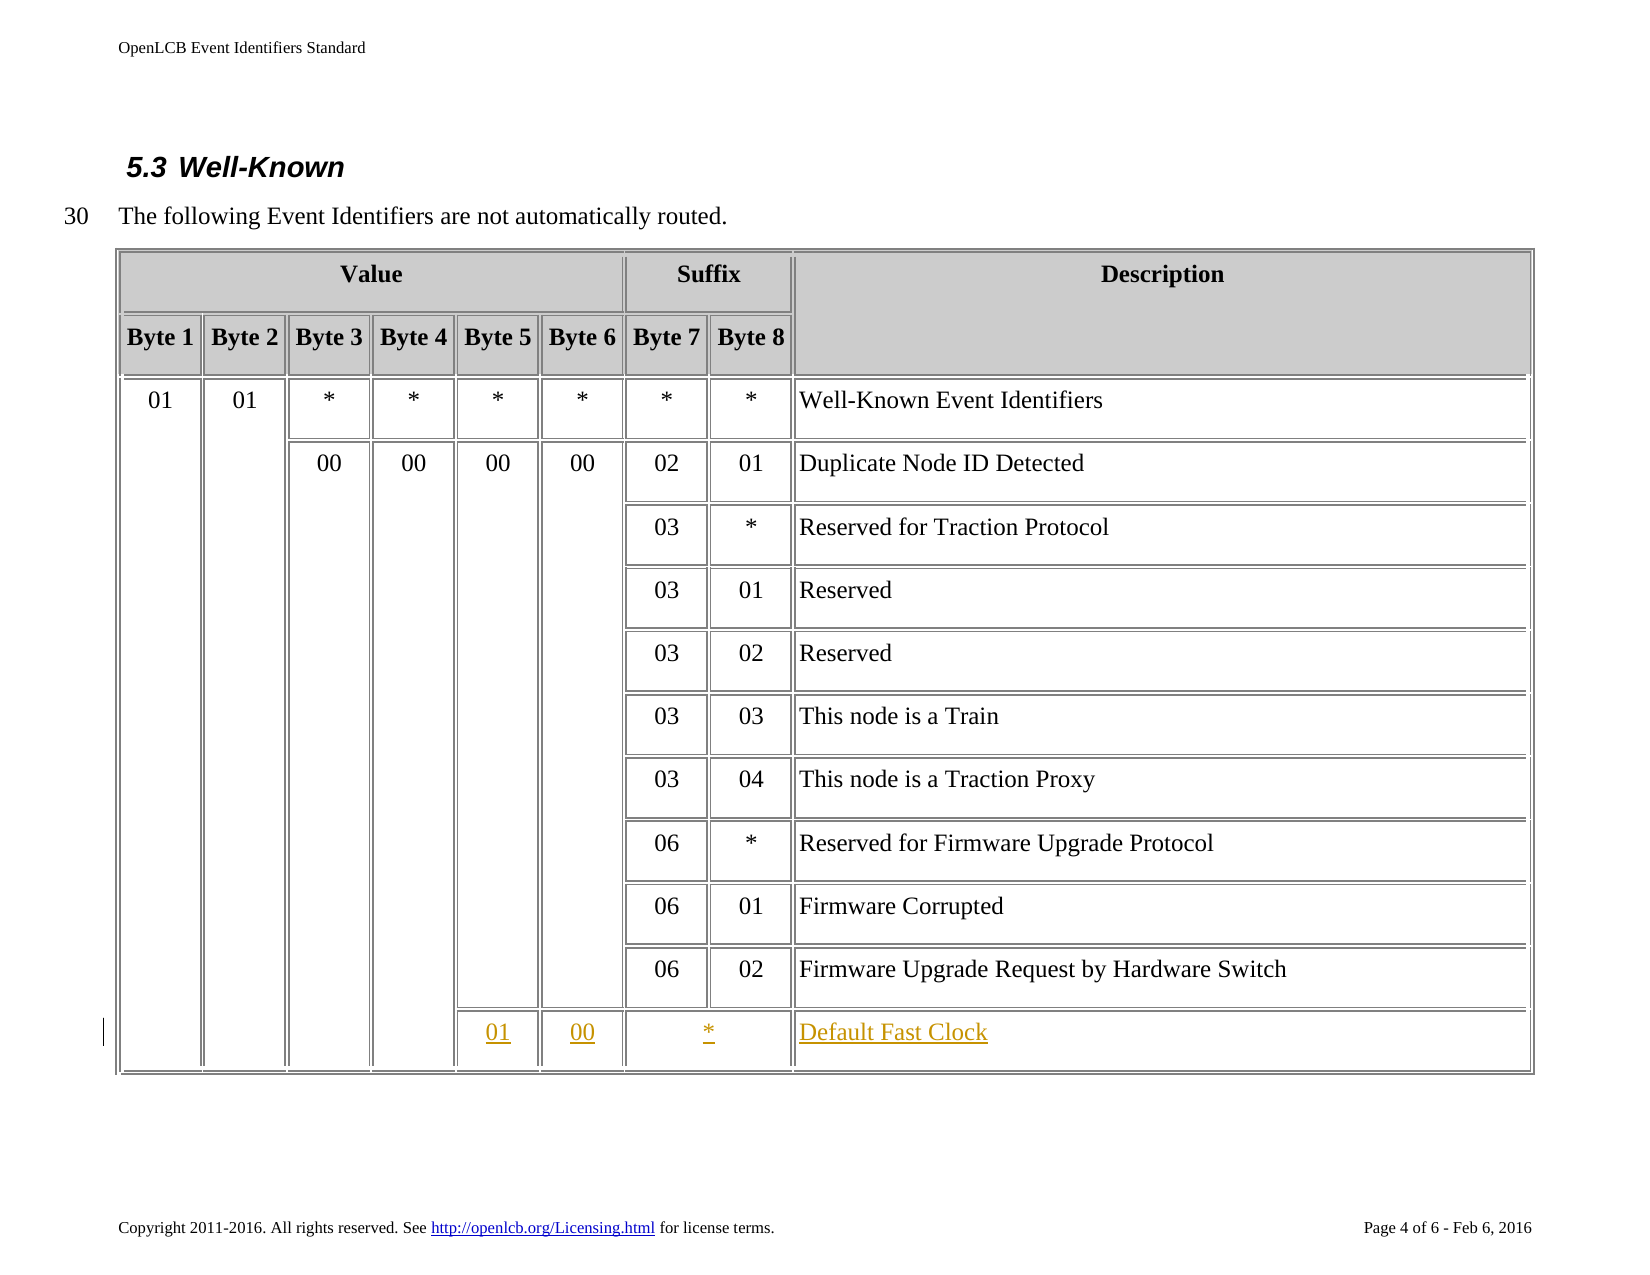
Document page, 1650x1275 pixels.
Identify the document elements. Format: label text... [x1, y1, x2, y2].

table_cell Byte 5 [458, 316, 537, 374]
table_cell * [543, 380, 622, 437]
table_cell * [290, 380, 369, 437]
table_cell * [624, 1006, 793, 1070]
table_cell Byte 1 [118, 311, 202, 374]
table_cell 06 [627, 949, 706, 1006]
table_cell 01 [203, 374, 287, 1070]
table_header Suffix [624, 250, 793, 311]
table_cell 00 [543, 443, 622, 1006]
table_cell 00 [458, 443, 537, 1006]
table_cell Byte 3 [290, 316, 369, 374]
text The following Event Identifiers are not automatically routed. [118, 201, 1532, 230]
table_cell 02 [627, 443, 706, 501]
table_cell 03 [627, 569, 706, 627]
table_cell This node is a Train [793, 690, 1532, 753]
table_cell Byte 7 [627, 316, 706, 374]
table_cell 03 [627, 759, 706, 817]
table_cell 01 [118, 374, 202, 1070]
table_cell This node is a Traction Proxy [793, 754, 1532, 817]
table_cell * [458, 380, 537, 437]
table_cell 03 [627, 696, 706, 753]
table_cell Well-Known Event Identifiers [793, 374, 1532, 437]
table_cell Reserved [793, 564, 1532, 627]
table_cell * [627, 380, 706, 437]
table_cell Byte 2 [205, 316, 284, 374]
subtitle Well-Known [118, 150, 1532, 183]
table_cell Reserved for Firmware Upgrade Protocol [793, 817, 1532, 880]
table_cell Reserved [793, 627, 1532, 690]
table_cell 02 [711, 632, 790, 690]
table_cell 01 [456, 1006, 540, 1070]
table_cell 06 [627, 822, 706, 880]
table_header Value [121, 253, 624, 311]
table_cell Reserved for Traction Protocol [793, 501, 1532, 564]
table_cell 00 [287, 437, 371, 1070]
table_cell Byte 8 [711, 316, 790, 374]
table_cell 03 [627, 506, 706, 564]
table_cell 00 [371, 437, 456, 1070]
table_cell Byte 6 [543, 316, 622, 374]
table_cell Default Fast Clock [793, 1006, 1532, 1070]
table_cell * [711, 822, 790, 880]
table_cell 01 [711, 569, 790, 627]
table_cell 00 [540, 1011, 624, 1070]
table_cell Firmware Upgrade Request by Hardware Switch [793, 943, 1532, 1006]
table_cell * [374, 380, 453, 437]
table_cell 03 [627, 632, 706, 690]
table_cell 02 [711, 949, 790, 1006]
table_cell 03 [711, 696, 790, 753]
table_cell Firmware Corrupted [793, 880, 1532, 943]
table_cell 06 [627, 885, 706, 943]
table_cell * [711, 506, 790, 564]
table_cell * [711, 380, 790, 437]
table_cell Byte 4 [374, 316, 453, 374]
table_cell Duplicate Node ID Detected [793, 437, 1532, 501]
table_header Description [793, 250, 1532, 374]
table_cell 01 [711, 885, 790, 943]
table_cell 01 [711, 443, 790, 501]
table_cell 04 [711, 759, 790, 817]
